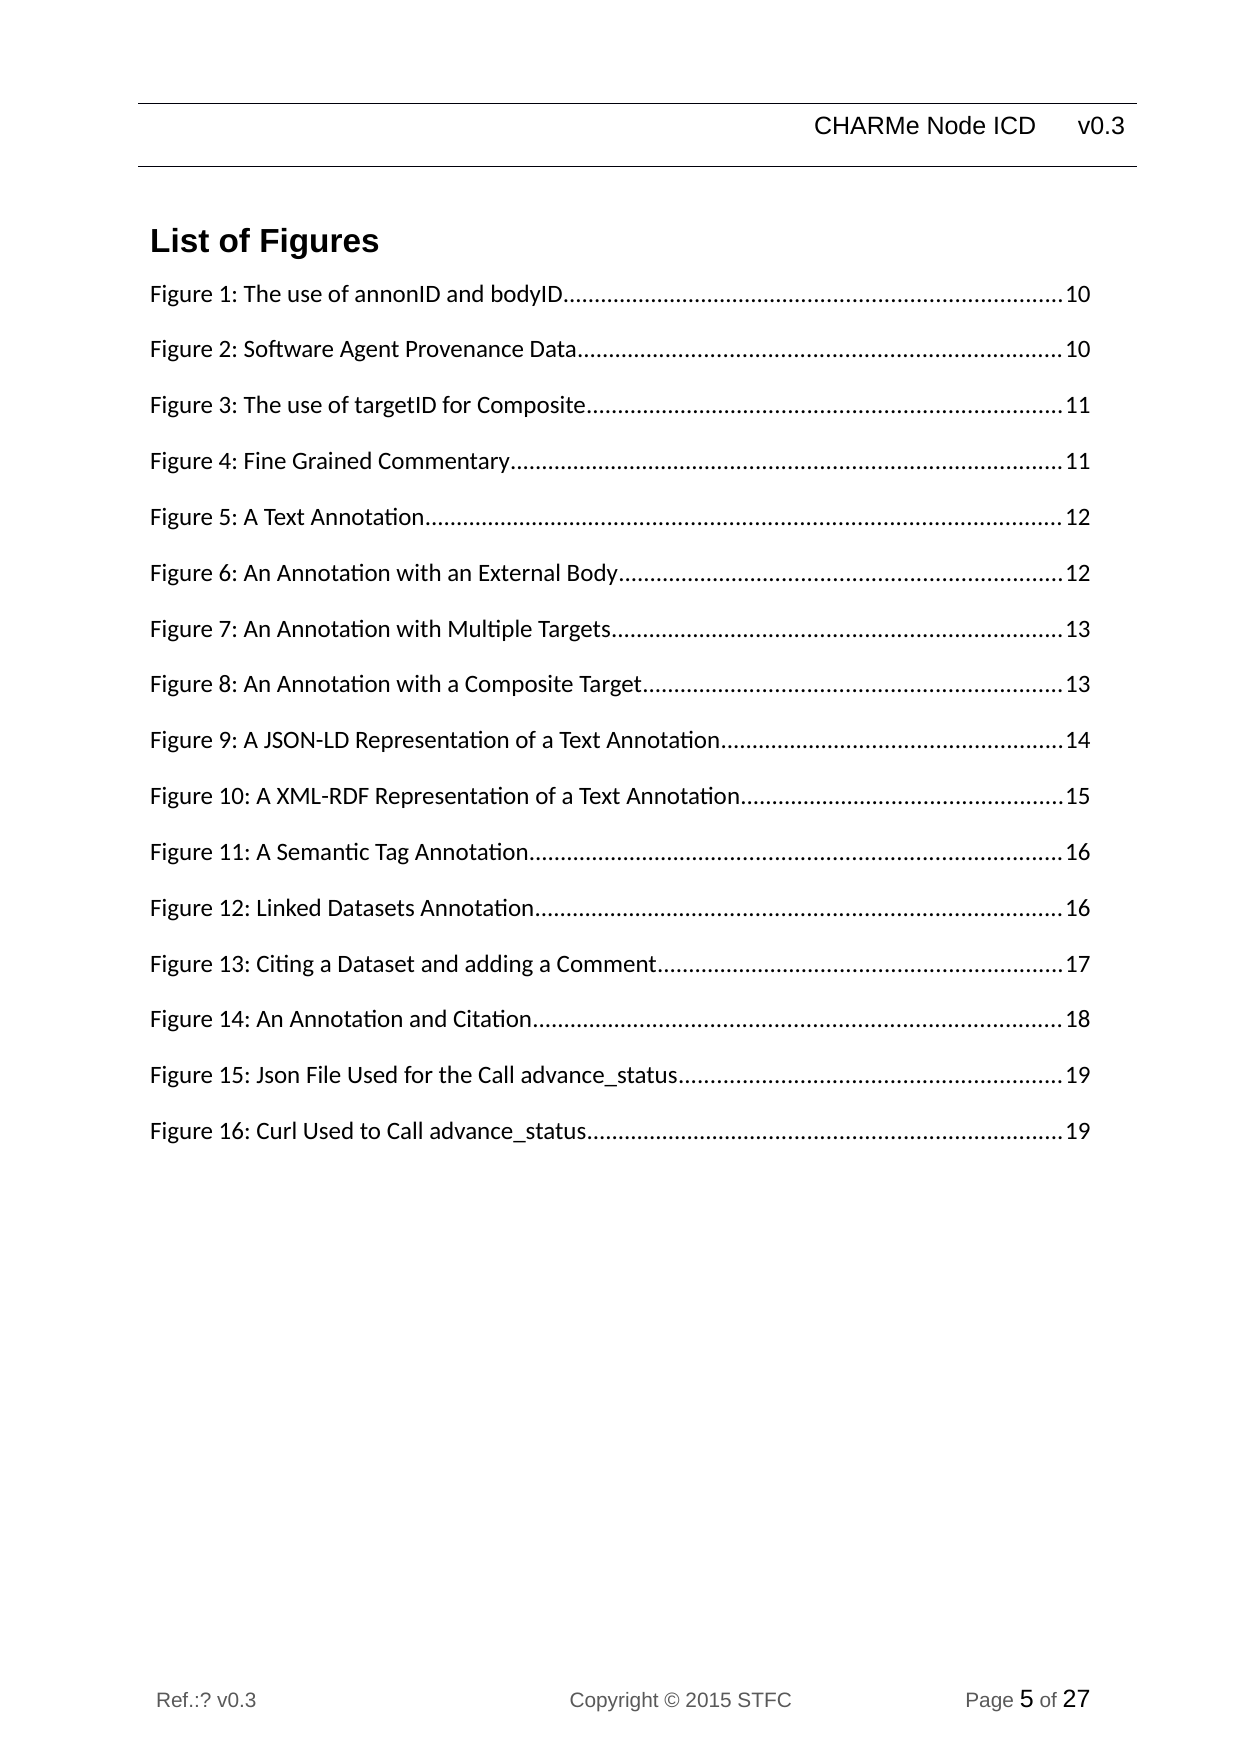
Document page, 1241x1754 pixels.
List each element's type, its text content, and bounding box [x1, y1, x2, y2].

text Figure 5: A Text Annotation 12 [150, 501, 1090, 532]
text Figure 13: Citing a Dataset and adding a Comment 17 [150, 948, 1090, 978]
text Figure 16: Curl Used to Call advance_status 19 [150, 1115, 1090, 1146]
text Figure 10: A XML-RDF Representation of a Text Annotation 15 [150, 780, 1090, 811]
text Figure 11: A Semantic Tag Annotation 16 [150, 836, 1090, 867]
text Figure 6: An Annotation with an External Body 12 [150, 557, 1090, 587]
text Figure 7: An Annotation with Multiple Targets 13 [150, 613, 1090, 643]
text Figure 8: An Annotation with a Composite Target 13 [150, 668, 1090, 699]
text Figure 12: Linked Datasets Annotation 16 [150, 892, 1090, 922]
text Figure 4: Fine Grained Commentary 11 [150, 445, 1090, 476]
text Figure 1: The use of annonID and bodyID 10 [150, 278, 1090, 308]
text Figure 3: The use of targetID for Composite 11 [150, 389, 1090, 420]
subtitle List of Figures [150, 221, 1090, 259]
text Figure 2: Software Agent Provenance Data 10 [150, 333, 1090, 364]
text Figure 14: An Annotation and Citation 18 [150, 1003, 1090, 1034]
text Figure 9: A JSON-LD Representation of a Text Annotation 14 [150, 724, 1090, 755]
text Figure 15: Json File Used for the Call advance_status 19 [150, 1059, 1090, 1090]
